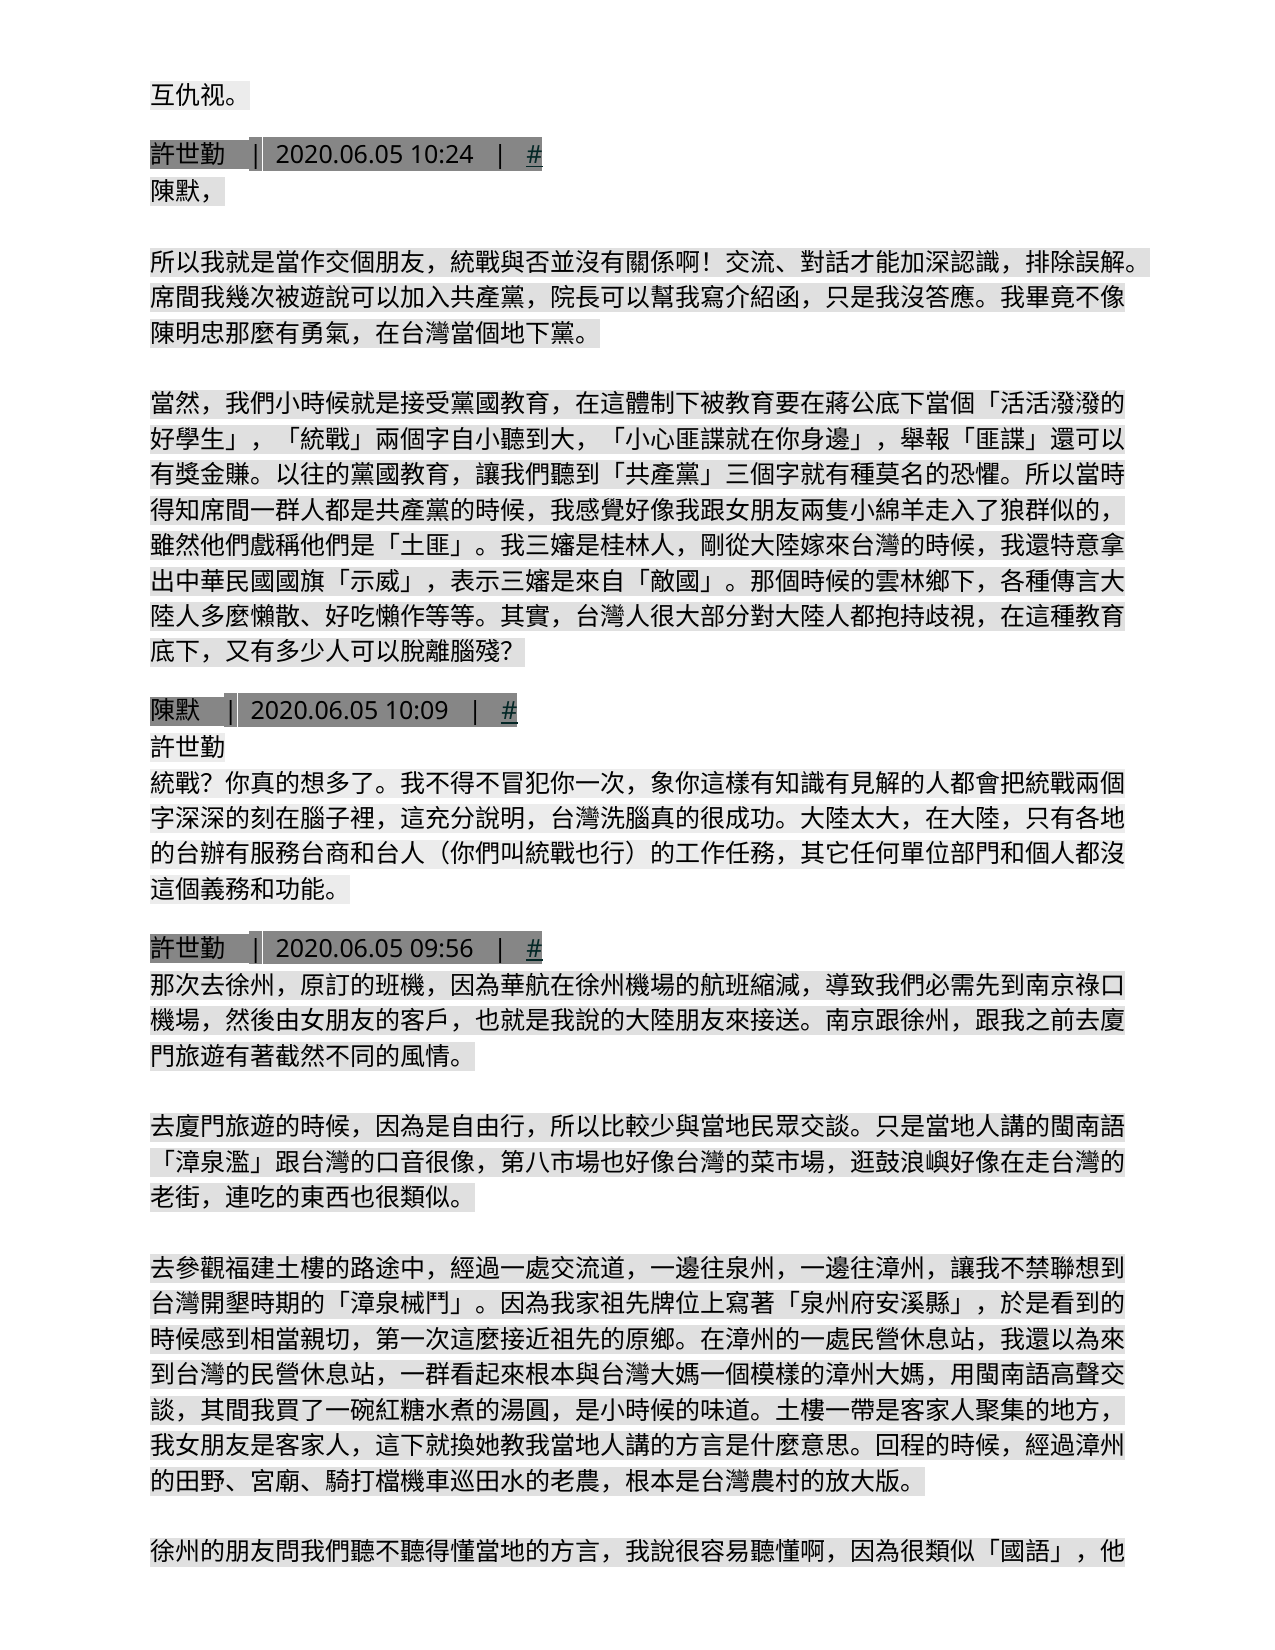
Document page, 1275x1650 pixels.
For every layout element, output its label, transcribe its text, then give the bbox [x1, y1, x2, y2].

text 陳默， 所以我就是當作交個朋友，統戰與否並沒有關係啊！交流、對話才能加深認識，排除誤解。席間我幾次被遊說可以加入共產黨，院長可以幫我寫介紹函，只是我沒答應。我畢竟不像陳明忠那麼有勇氣，在台灣當個地下黨。 當然，我們小時候就是接受黨國教育，在這體制下被教育要在蔣公底下當個「活活潑潑的好學生」，「統戰」兩個字自小聽到大，「小心匪諜就在你身邊」，舉報「匪諜」還可以有獎金賺。以往的黨國教育，讓我們聽到「共產黨」三個字就有種莫名的恐懼。所以當時得知席間一群人都是共產黨的時候，我感覺好像我跟女朋友兩隻小綿羊走入了狼群似的，雖然他們戲稱他們是「土匪」。我三嬸是桂林人，剛從大陸嫁來台灣的時候，我還特意拿出中華民國國旗「示威」，表示三嬸是來自「敵國」。那個時候的雲林鄉下，各種傳言大陸人多麼懶散、好吃懶作等等。其實，台灣人很大部分對大陸人都抱持歧視，在這種教育底下，又有多少人可以脫離腦殘？ [150, 171, 1125, 667]
text 互仇视。 [150, 75, 1125, 110]
text 陳默 | 2020.06.05 10:09 | # [150, 692, 1125, 727]
text 那次去徐州，原訂的班機，因為華航在徐州機場的航班縮減，導致我們必需先到南京祿口機場，然後由女朋友的客戶，也就是我說的大陸朋友來接送。南京跟徐州，跟我之前去廈門旅遊有著截然不同的風情。 去廈門旅遊的時候，因為是自由行，所以比較少與當地民眾交談。只是當地人講的閩南語「漳泉濫」跟台灣的口音很像，第八市場也好像台灣的菜市場，逛鼓浪嶼好像在走台灣的老街，連吃的東西也很類似。 去參觀福建土樓的路途中，經過一處交流道，一邊往泉州，一邊往漳州，讓我不禁聯想到台灣開墾時期的「漳泉械鬥」。因為我家祖先牌位上寫著「泉州府安溪縣」，於是看到的時候感到相當親切，第一次這麼接近祖先的原鄉。在漳州的一處民營休息站，我還以為來到台灣的民營休息站，一群看起來根本與台灣大媽一個模樣的漳州大媽，用閩南語高聲交談，其間我買了一碗紅糖水煮的湯圓，是小時候的味道。土樓一帶是客家人聚集的地方，我女朋友是客家人，這下就換她教我當地人講的方言是什麼意思。回程的時候，經過漳州的田野、宮廟、騎打檔機車巡田水的老農，根本是台灣農村的放大版。 徐州的朋友問我們聽不聽得懂當地的方言，我說很容易聽懂啊，因為很類似「國語」，他 [150, 964, 1125, 1567]
text 許世勤 | 2020.06.05 10:24 | # [150, 135, 1125, 171]
text 許世勤 | 2020.06.05 09:56 | # [150, 929, 1125, 964]
text 許世勤 統戰？你真的想多了。我不得不冒犯你一次，象你這樣有知識有見解的人都會把統戰兩個字深深的刻在腦子裡，這充分說明，台灣洗腦真的很成功。大陸太大，在大陸，只有各地的台辦有服務台商和台人（你們叫統戰也行）的工作任務，其它任何單位部門和個人都沒這個義務和功能。 [150, 727, 1125, 904]
